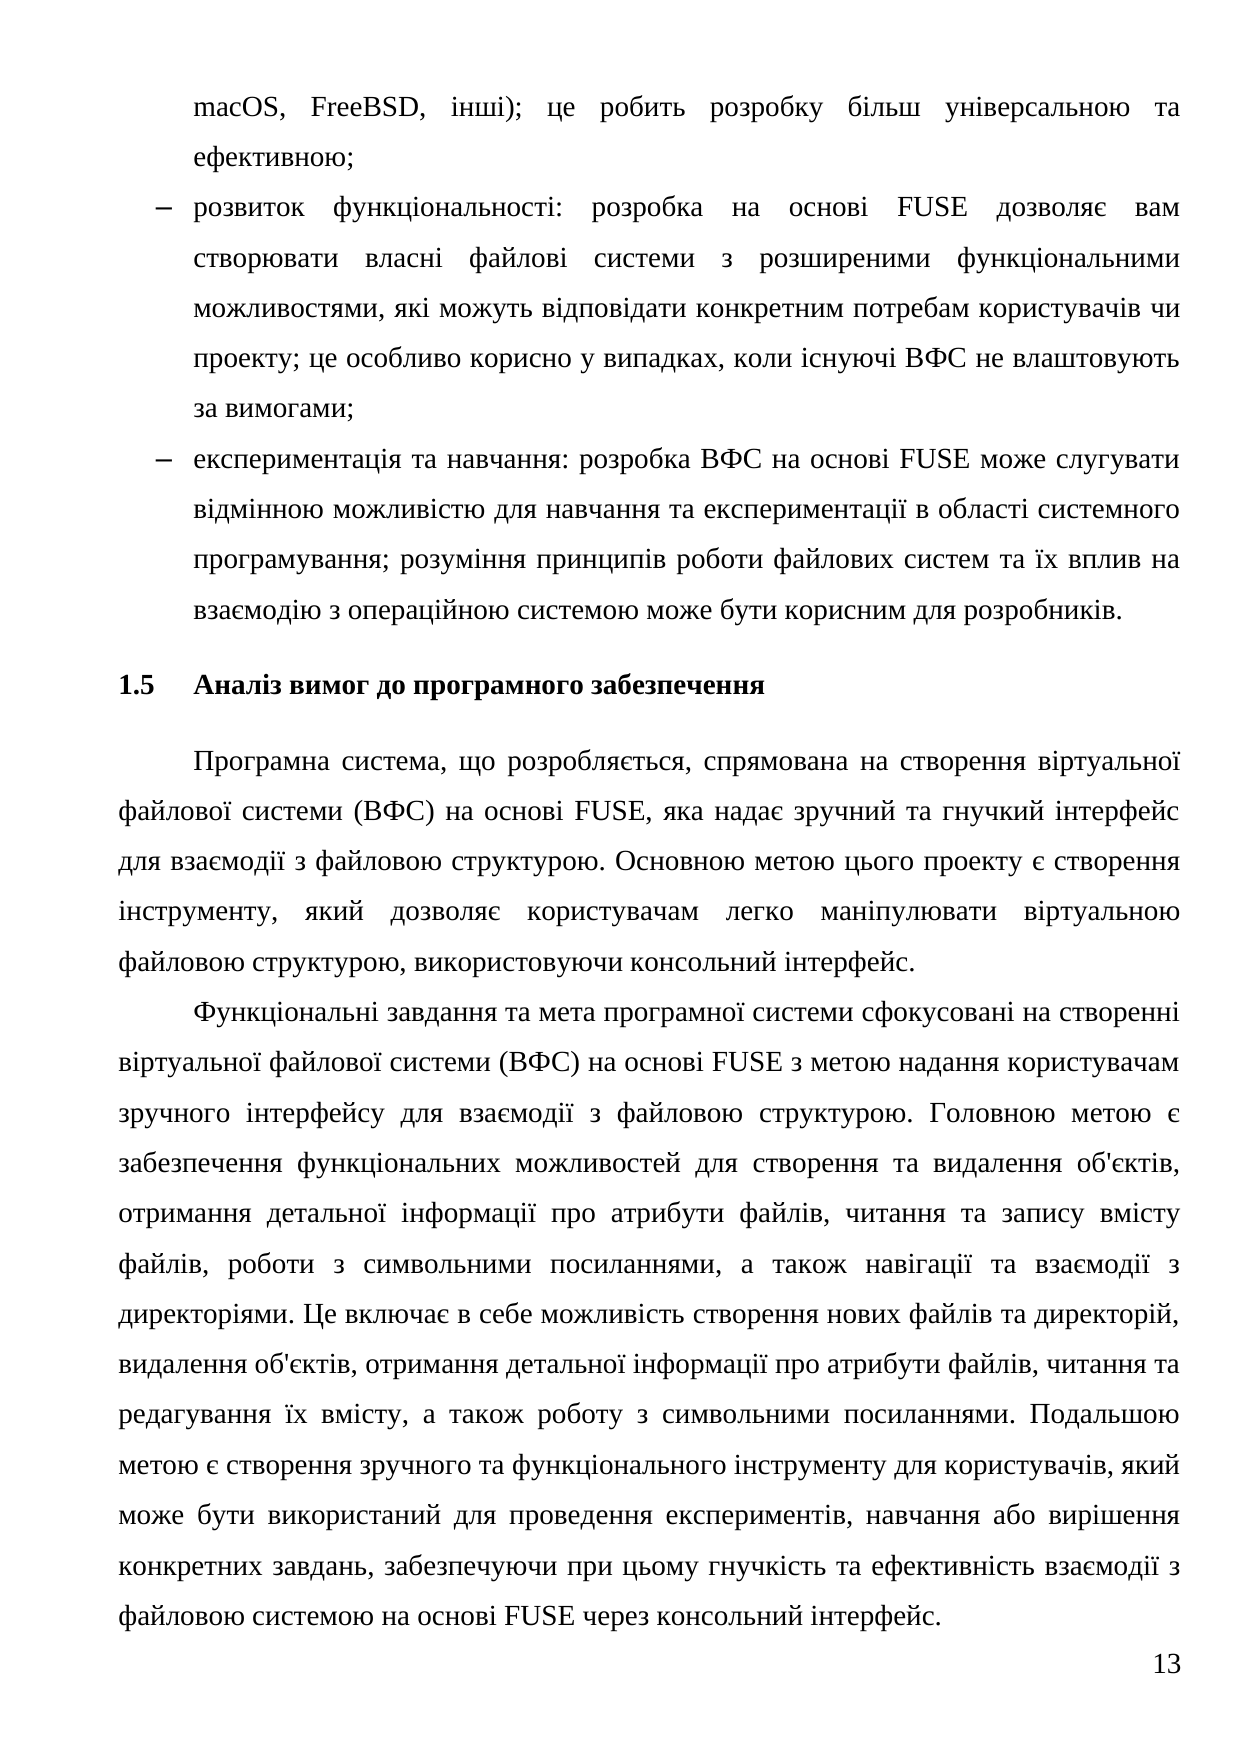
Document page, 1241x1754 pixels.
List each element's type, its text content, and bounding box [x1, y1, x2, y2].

list macOS, FreeBSD, інші); це робить розробку більш універсальною та ефективною; [156, 89, 1181, 172]
text Програмна система, що розробляється, спрямована на створення віртуальної файлової системи (ВФС) на основі FUSE, яка надає зручний та гнучкий інтерфейс для взаємодії з файловою структурою. Основною метою цього проекту є створення інструменту, який дозволяє користувачам легко маніпулювати віртуальною файловою структурою, використовуючи консольний інтерфейс. [118, 743, 1181, 977]
text Функціональні завдання та мета програмної системи сфокусовані на створенні віртуальної файлової системи (ВФС) на основі FUSE з метою надання користувачам зручного інтерфейсу для взаємодії з файловою структурою. Головною метою є забезпечення функціональних можливостей для створення та видалення об'єктів, отримання детальної інформації про атрибути файлів, читання та запису вмісту файлів, роботи з символьними посиланнями, а також навігації та взаємодії з директоріями. Це включає в себе можливість створення нових файлів та директорій, видалення об'єктів, отримання детальної інформації про атрибути файлів, читання та редагування їх вмісту, а також роботу з символьними посиланнями. Подальшою метою є створення зручного та функціонального інструменту для користувачів, який може бути використаний для проведення експериментів, навчання або вирішення конкретних завдань, забезпечуючи при цьому гнучкість та ефективність взаємодії з файловою системою на основі FUSE через консольний інтерфейс. [118, 994, 1181, 1631]
list розвиток функціональності: розробка на основі FUSE дозволяє вам створювати власні файлові системи з розширеними функціональними можливостями, які можуть відповідати конкретним потребам користувачів чи проекту; це особливо корисно у випадках, коли існуючі ВФС не влаштовують за вимогами; [156, 189, 1181, 424]
list експериментація та навчання: розробка ВФС на основі FUSE може слугувати відмінною можливістю для навчання та експериментації в області системного програмування; розуміння принципів роботи файлових систем та їх вплив на взаємодію з операційною системою може бути корисним для розробників. [156, 441, 1181, 626]
subtitle Аналіз вимог до програмного забезпечення [118, 667, 1181, 701]
